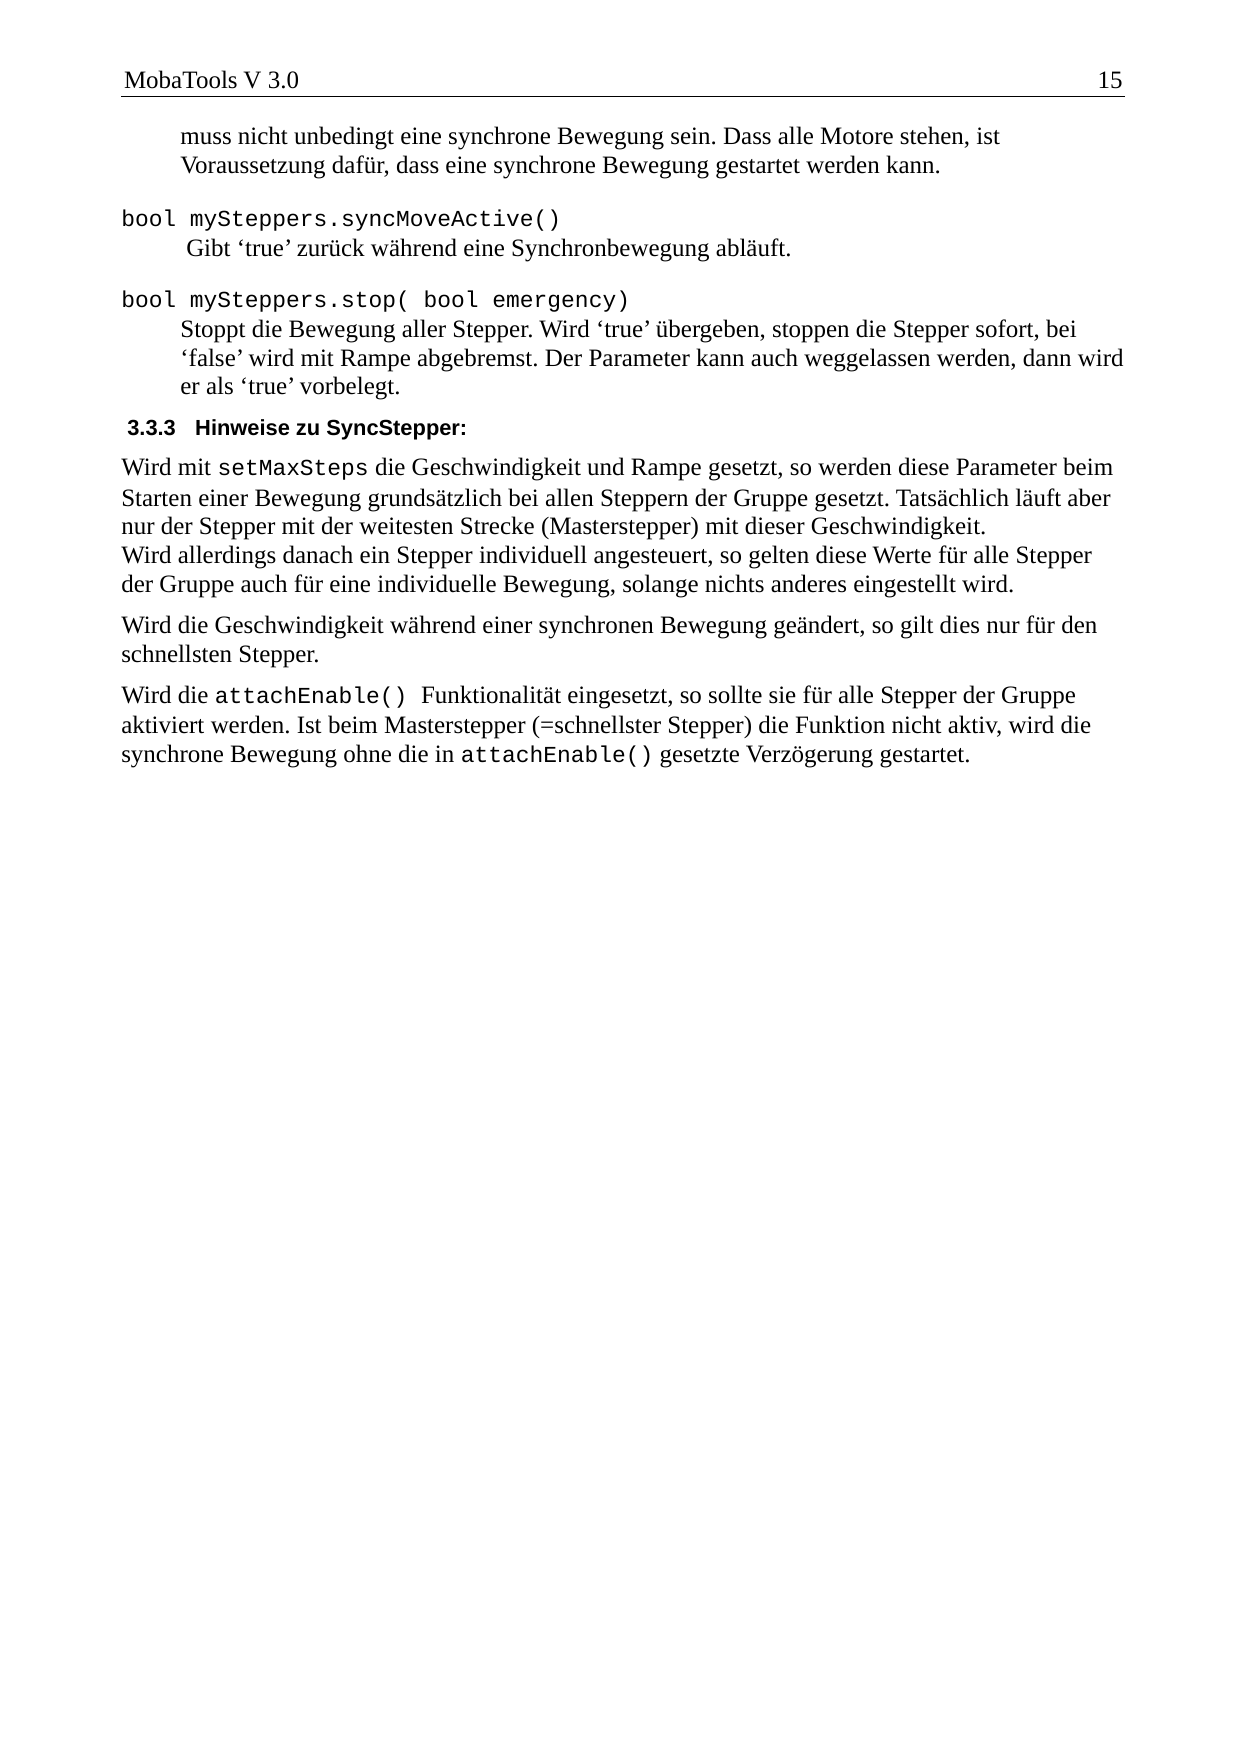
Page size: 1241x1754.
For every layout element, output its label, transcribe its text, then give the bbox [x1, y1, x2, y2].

subtitle Hinweise zu SyncStepper: [121, 415, 1125, 440]
text Stoppt die Bewegung aller Stepper. Wird ‘true’ übergeben, stoppen die Stepper sofort, bei ‘false’ wird mit Rampe abgebremst. Der Parameter kann auch weggelassen werden, dann wird er als ‘true’ vorbelegt. [180, 314, 1125, 400]
text Wird die Geschwindigkeit während einer synchronen Bewegung geändert, so gilt dies nur für den schnellsten Stepper. [121, 610, 1125, 668]
text Wird mit setMaxSteps die Geschwindigkeit und Rampe gesetzt, so werden diese Parameter beim Starten einer Bewegung grundsätzlich bei allen Steppern der Gruppe gesetzt. Tatsächlich läuft aber nur der Stepper mit der weitesten Strecke (Masterstepper) mit dieser Geschwindigkeit. Wird allerdings danach ein Stepper individuell angesteuert, so gelten diese Werte für alle Stepper der Gruppe auch für eine individuelle Bewegung, solange nichts anderes eingestellt wird. [121, 452, 1125, 598]
text bool mySteppers.syncMoveActive() Gibt ‘true’ zurück während eine Synchronbewegung abläuft. [121, 207, 1125, 262]
text muss nicht unbedingt eine synchrone Bewegung sein. Dass alle Motore stehen, ist Voraussetzung dafür, dass eine synchrone Bewegung gestartet werden kann. [180, 121, 1125, 178]
text bool mySteppers.stop( bool emergency) [121, 288, 1125, 314]
text Wird die attachEnable() Funktionalität eingesetzt, so sollte sie für alle Stepper der Gruppe aktiviert werden. Ist beim Masterstepper (=schnellster Stepper) die Funktion nicht aktiv, wird die synchrone Bewegung ohne die in attachEnable() gesetzte Verzögerung gestartet. [121, 680, 1125, 769]
